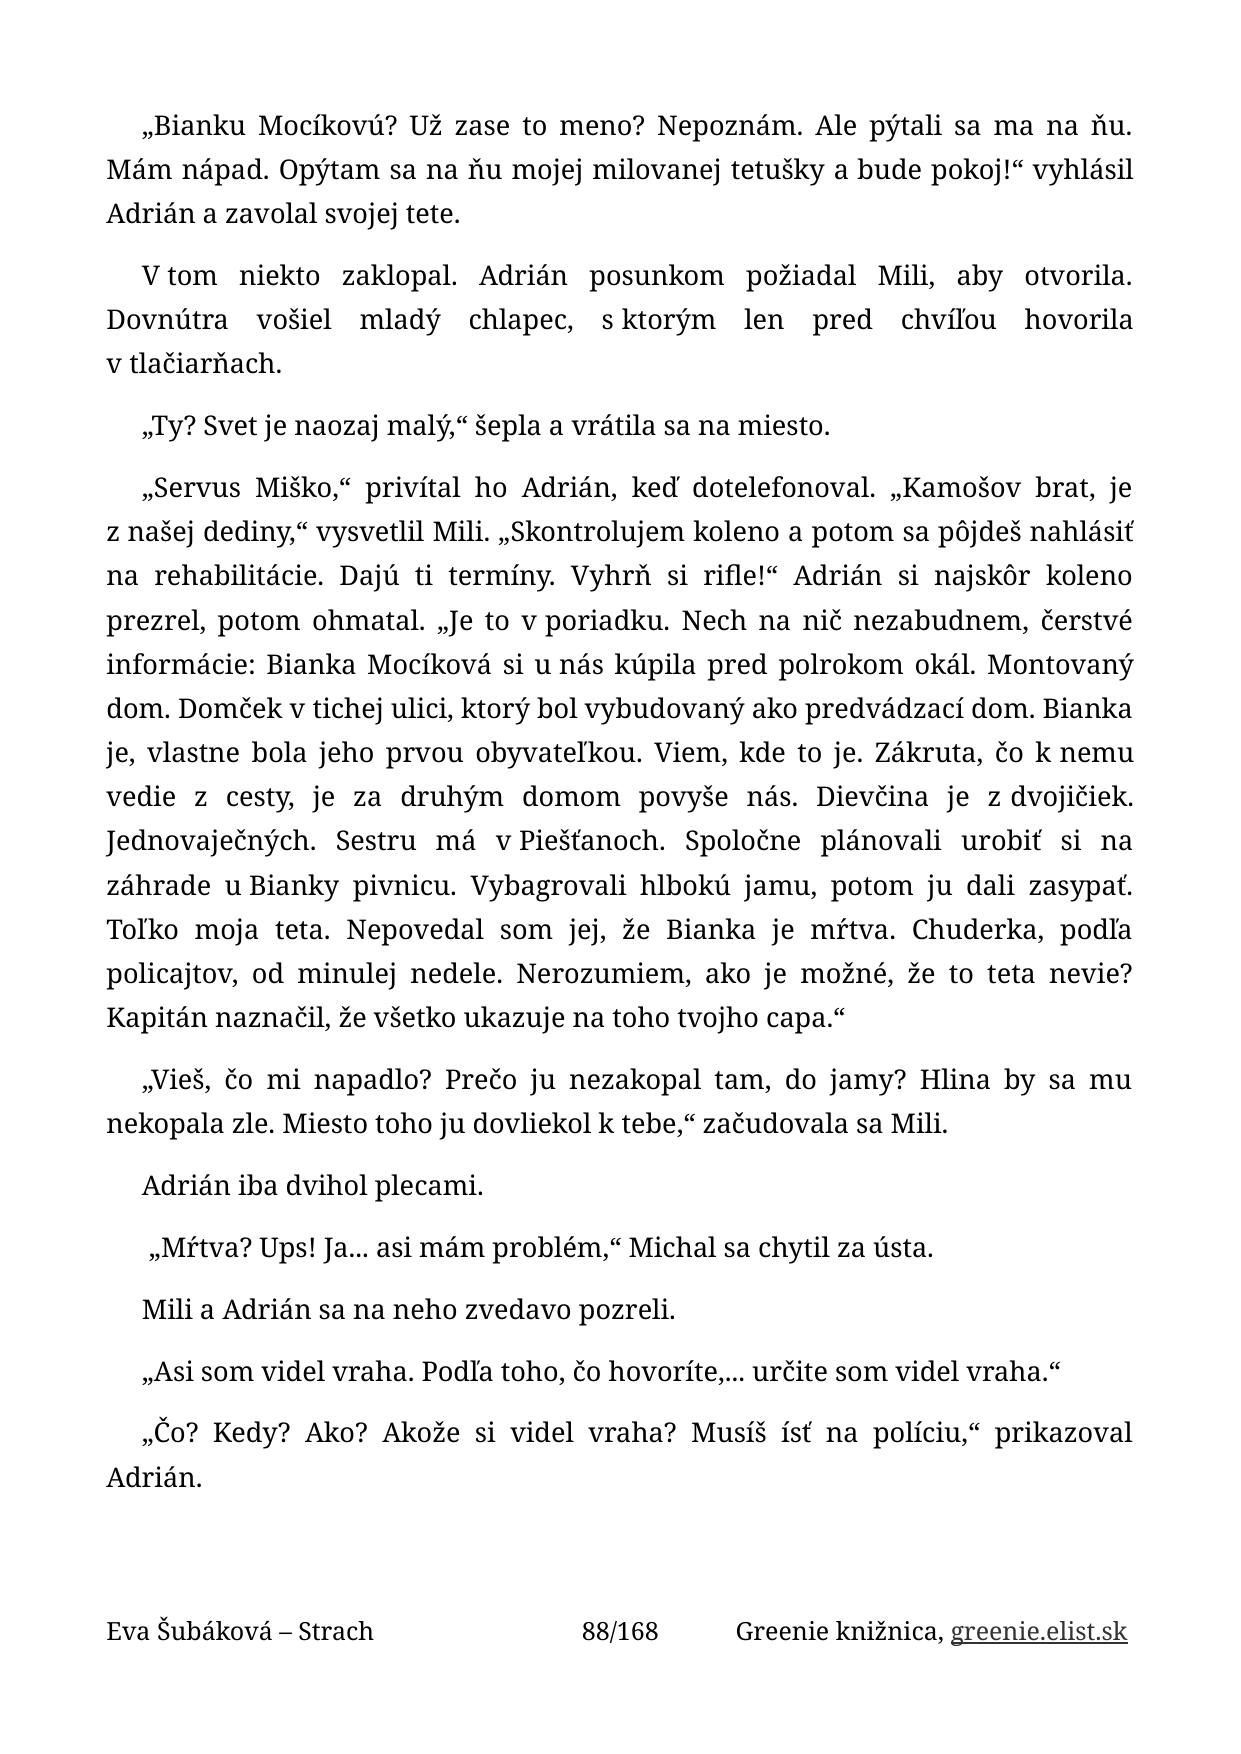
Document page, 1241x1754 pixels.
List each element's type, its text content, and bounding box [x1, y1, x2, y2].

text „Vieš, čo mi napadlo? Prečo ju nezakopal tam, do jamy? Hlina by sa mu nekopala zle. Miesto toho ju dovliekol k tebe,“ začudovala sa Mili. [106, 1060, 1134, 1141]
text Mili a Adrián sa na neho zvedavo pozreli. [106, 1290, 1134, 1327]
text „Mŕtva? Ups! Ja... asi mám problém,“ Michal sa chytil za ústa. [106, 1228, 1134, 1265]
text „Čo? Kedy? Ako? Akože si videl vraha? Musíš ísť na políciu,“ prikazoval Adrián. [106, 1414, 1134, 1495]
text Adrián iba dvihol plecami. [106, 1166, 1134, 1203]
text „Servus Miško,“ privítal ho Adrián, keď dotelefonoval. „Kamošov brat, je z našej dediny,“ vysvetlil Mili. „Skontrolujem koleno a potom sa pôjdeš nahlásiť na rehabilitácie. Dajú ti termíny. Vyhrň si rifle!“ Adrián si najskôr koleno prezrel, potom ohmatal. „Je to v poriadku. Nech na nič nezabudnem, čerstvé informácie: Bianka Mocíková si u nás kúpila pred polrokom okál. Montovaný dom. Domček v tichej ulici, ktorý bol vybudovaný ako predvádzací dom. Bianka je, vlastne bola jeho prvou obyvateľkou. Viem, kde to je. Zákruta, čo k nemu vedie z cesty, je za druhým domom povyše nás. Dievčina je z dvojičiek. Jednovaječných. Sestru má v Piešťanoch. Spoločne plánovali urobiť si na záhrade u Bianky pivnicu. Vybagrovali hlbokú jamu, potom ju dali zasypať. Toľko moja teta. Nepovedal som jej, že Bianka je mŕtva. Chuderka, podľa policajtov, od minulej nedele. Nerozumiem, ako je možné, že to teta nevie? Kapitán naznačil, že všetko ukazuje na toho tvojho capa.“ [106, 468, 1134, 1035]
text „Asi som videl vraha. Podľa toho, čo hovoríte,... určite som videl vraha.“ [106, 1352, 1134, 1389]
text V tom niekto zaklopal. Adrián posunkom požiadal Mili, aby otvorila. Dovnútra vošiel mladý chlapec, s ktorým len pred chvíľou hovorila v tlačiarňach. [106, 256, 1134, 382]
text „Ty? Svet je naozaj malý,“ šepla a vrátila sa na miesto. [106, 407, 1134, 443]
text „Bianku Mocíkovú? Už zase to meno? Nepoznám. Ale pýtali sa ma na ňu. Mám nápad. Opýtam sa na ňu mojej milovanej tetušky a bude pokoj!“ vyhlásil Adrián a zavolal svojej tete. [106, 106, 1134, 231]
